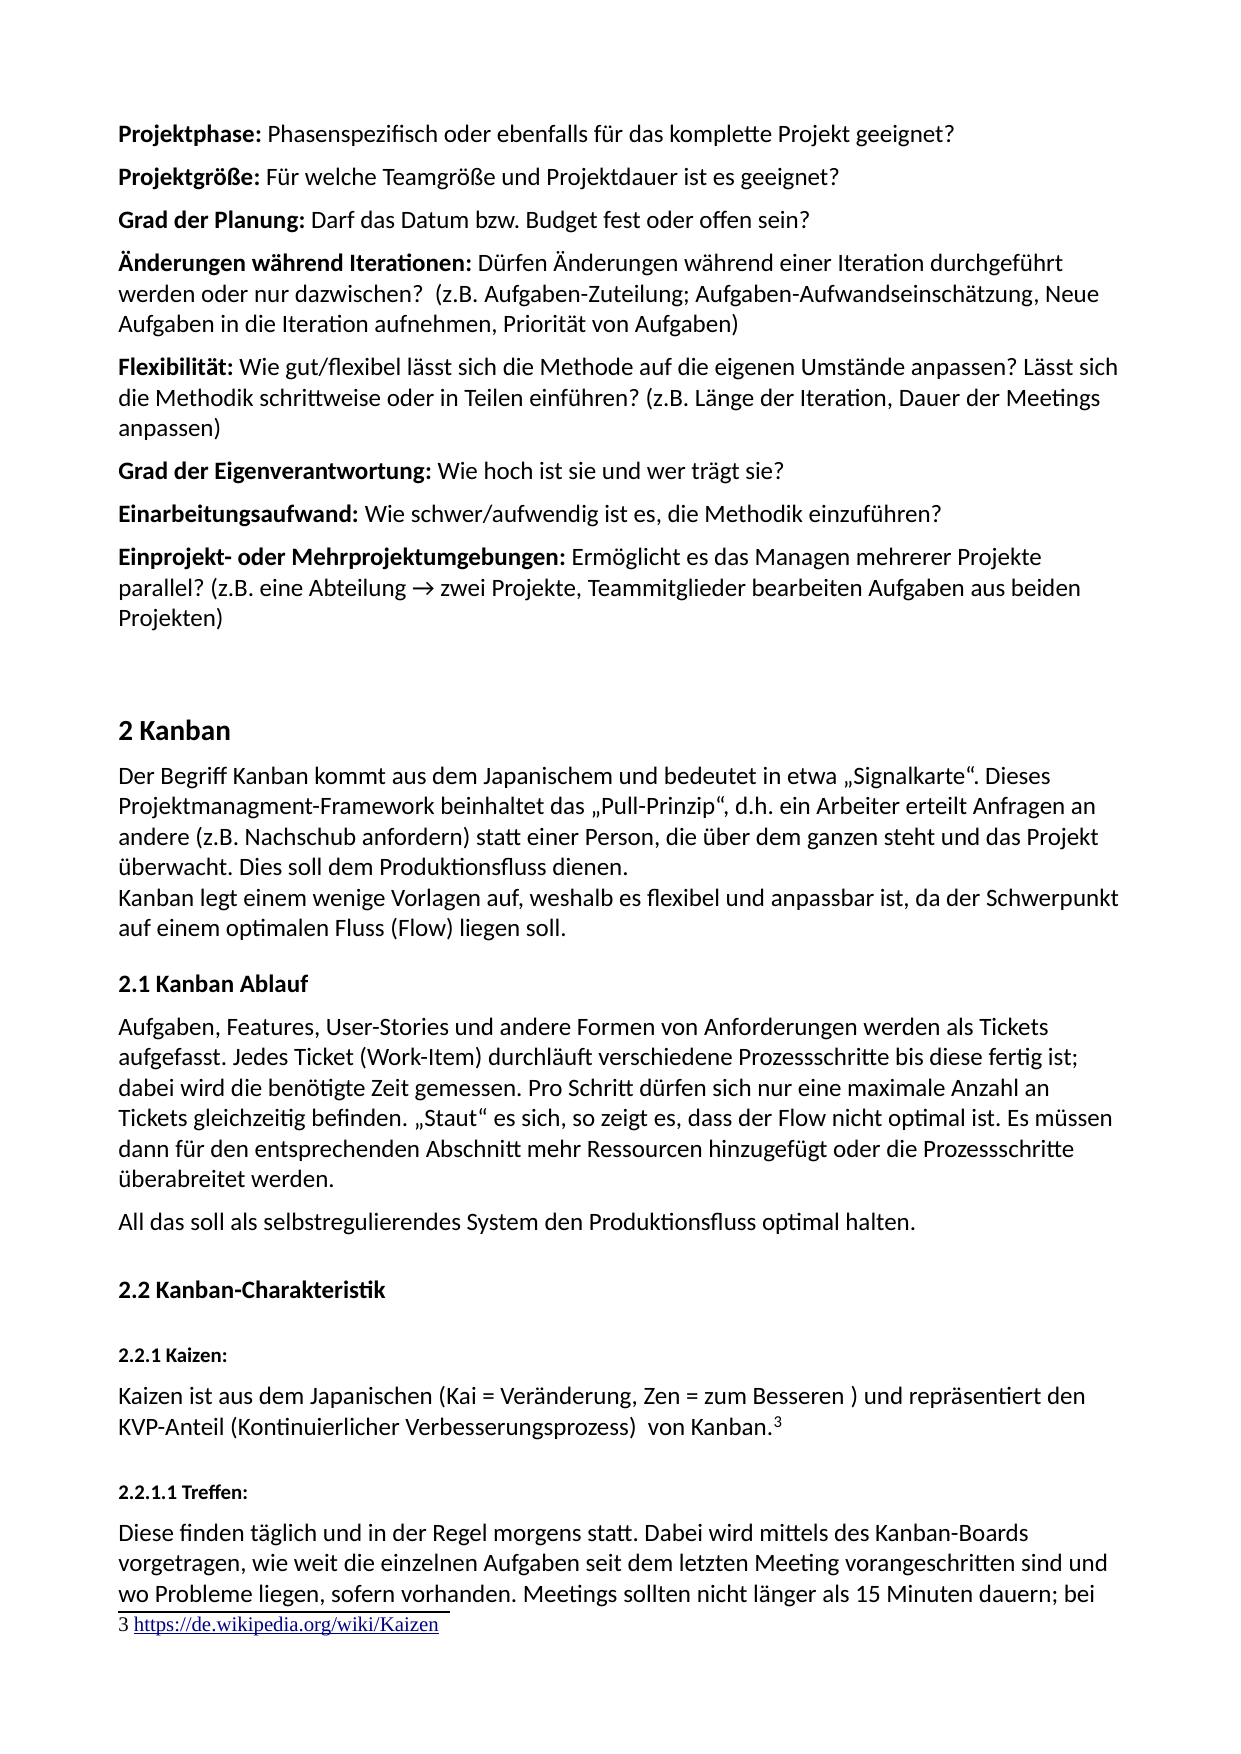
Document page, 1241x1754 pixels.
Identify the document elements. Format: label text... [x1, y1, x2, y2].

subtitle 2 Kanban [118, 712, 1122, 747]
text Projektgröße: Für welche Teamgröße und Projektdauer ist es geeignet? [118, 161, 1122, 192]
text Grad der Eigenverantwortung: Wie hoch ist sie und wer trägt sie? [118, 455, 1122, 486]
subtitle 2.2 Kanban-Charakteristik [118, 1274, 1122, 1305]
text Der Begriff Kanban kommt aus dem Japanischem und bedeutet in etwa „Signalkarte“. Dieses Projektmanagment-Framework beinhaltet das „Pull-Prinzip“, d.h. ein Arbeiter erteilt Anfragen an andere (z.B. Nachschub anfordern) statt einer Person, die über dem ganzen steht und das Projekt überwacht. Dies soll dem Produktionsfluss dienen. [118, 760, 1122, 882]
text Änderungen während Iterationen: Dürfen Änderungen während einer Iteration durchgeführt werden oder nur dazwischen? (z.B. Aufgaben-Zuteilung; Aufgaben-Aufwandseinschätzung, Neue Aufgaben in die Iteration aufnehmen, Priorität von Aufgaben) [118, 247, 1122, 339]
subtitle 2.2.1 Kaizen: [118, 1343, 1122, 1368]
text Einarbeitungsaufwand: Wie schwer/aufwendig ist es, die Methodik einzuführen? [118, 498, 1122, 529]
text Diese finden täglich und in der Regel morgens statt. Dabei wird mittels des Kanban-Boards vorgetragen, wie weit die einzelnen Aufgaben seit dem letzten Meeting vorangeschritten sind und wo Probleme liegen, sofern vorhanden. Meetings sollten nicht länger als 15 Minuten dauern; bei [118, 1517, 1122, 1608]
subtitle 2.1 Kanban Ablauf [118, 968, 1122, 998]
text Grad der Planung: Darf das Datum bzw. Budget fest oder offen sein? [118, 204, 1122, 235]
text Flexibilität: Wie gut/flexibel lässt sich die Methode auf die eigenen Umstände anpassen? Lässt sich die Methodik schrittweise oder in Teilen einführen? (z.B. Länge der Iteration, Dauer der Meetings anpassen) [118, 351, 1122, 443]
text Kanban legt einem wenige Vorlagen auf, weshalb es flexibel und anpassbar ist, da der Schwerpunkt auf einem optimalen Fluss (Flow) liegen soll. [118, 882, 1122, 943]
text Einprojekt- oder Mehrprojektumgebungen: Ermöglicht es das Managen mehrerer Projekte parallel? (z.B. eine Abteilung → zwei Projekte, Teammitglieder bearbeiten Aufgaben aus beiden Projekten) [118, 541, 1122, 633]
text https://de.wikipedia.org/wiki/Kaizen [118, 1612, 1122, 1636]
text Kaizen ist aus dem Japanischen (Kai = Veränderung, Zen = zum Besseren ) und repräsentiert den KVP-Anteil (Kontinuierlicher Verbesserungsprozess) von Kanban. [118, 1381, 1122, 1442]
subtitle 2.2.1.1 Treffen: [118, 1479, 1122, 1504]
text Projektphase: Phasenspezifisch oder ebenfalls für das komplette Projekt geeignet? [118, 118, 1122, 149]
text All das soll als selbstregulierendes System den Produktionsfluss optimal halten. [118, 1207, 1122, 1237]
text Aufgaben, Features, User-Stories und andere Formen von Anforderungen werden als Tickets aufgefasst. Jedes Ticket (Work-Item) durchläuft verschiedene Prozessschritte bis diese fertig ist; dabei wird die benötigte Zeit gemessen. Pro Schritt dürfen sich nur eine maximale Anzahl an Tickets gleichzeitig befinden. „Staut“ es sich, so zeigt es, dass der Flow nicht optimal ist. Es müssen dann für den entsprechenden Abschnitt mehr Ressourcen hinzugefügt oder die Prozessschritte überabreitet werden. [118, 1011, 1122, 1194]
